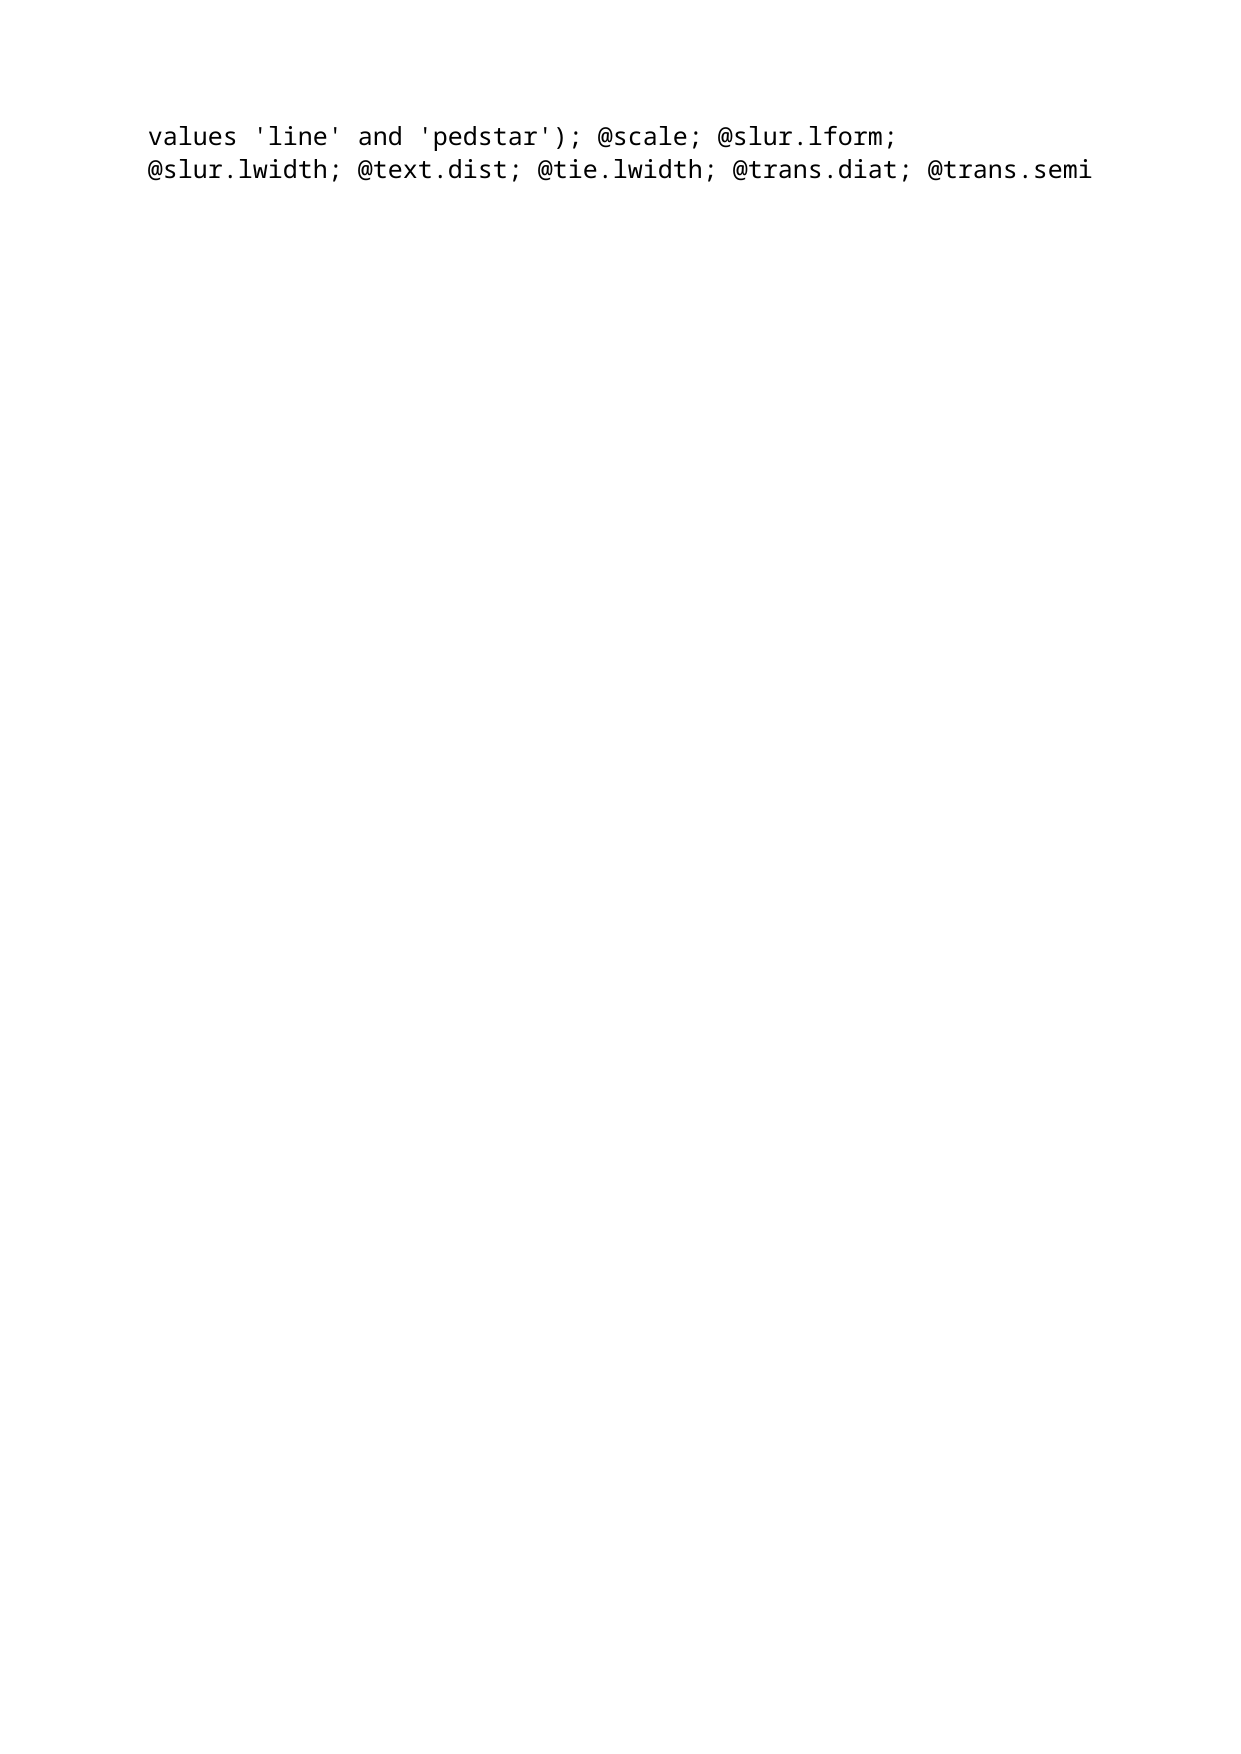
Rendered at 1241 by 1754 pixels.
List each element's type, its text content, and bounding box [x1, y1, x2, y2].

text values 'line' and 'pedstar'); @scale; @slur.lform; @slur.lwidth; @text.dist; @tie.lwidth; @trans.diat; @trans.semi [148, 118, 1093, 186]
